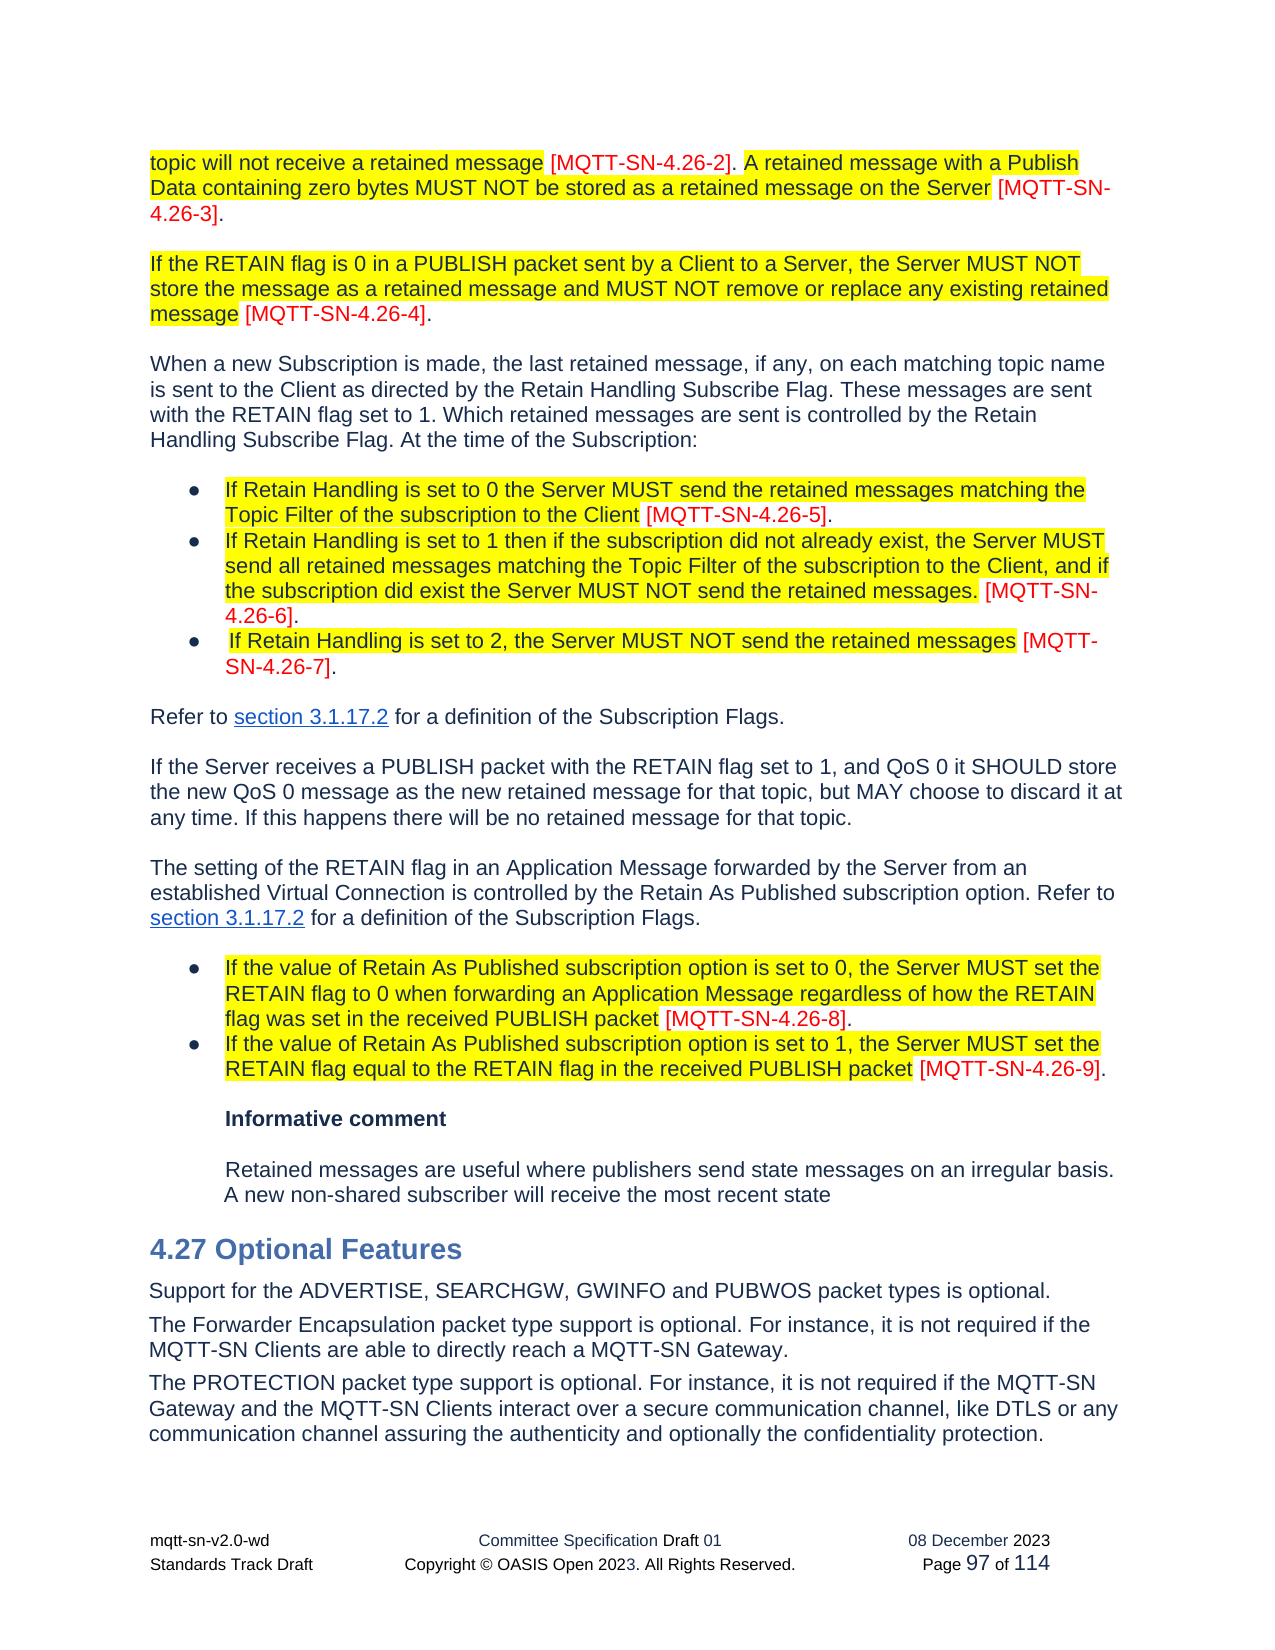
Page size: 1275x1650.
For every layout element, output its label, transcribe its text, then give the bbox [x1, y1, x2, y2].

text The Forwarder Encapsulation packet type support is optional. For instance, it is not required if the MQTT-SN Clients are able to directly reach a MQTT-SN Gateway. [148, 1311, 1124, 1362]
text If the RETAIN flag is 0 in a PUBLISH packet sent by a Client to a Server, the Server MUST NOT store the message as a retained message and MUST NOT remove or replace any existing retained message [MQTT-SN-4.26-4]. [150, 251, 1125, 326]
text Retained messages are useful where publishers send state messages on an irregular basis. A new non-shared subscriber will receive the most recent state [223, 1156, 1124, 1207]
list If Retain Handling is set to 0 the Server MUST send the retained messages matching the Topic Filter of the subscription to the Client [MQTT-SN-4.26-5]. [187, 477, 1125, 527]
subtitle 4.27 Optional Features [150, 1232, 1124, 1265]
list If the value of Retain As Published subscription option is set to 0, the Server MUST set the RETAIN flag to 0 when forwarding an Application Message regardless of how the RETAIN flag was set in the received PUBLISH packet [MQTT-SN-4.26-8]. [187, 955, 1125, 1031]
list If Retain Handling is set to 1 then if the subscription did not already exist, the Server MUST send all retained messages matching the Topic Filter of the subscription to the Client, and if the subscription did exist the Server MUST NOT send the retained messages. [MQTT-SN-4.26-6]. [187, 527, 1125, 628]
text The PROTECTION packet type support is optional. For instance, it is not required if the MQTT-SN Gateway and the MQTT-SN Clients interact over a secure communication channel, like DTLS or any communication channel assuring the authenticity and optionally the confidentiality protection. [148, 1370, 1124, 1446]
text Informative comment [225, 1106, 1125, 1131]
list If Retain Handling is set to 2, the Server MUST NOT send the retained messages [MQTT-SN-4.26-7]. [187, 628, 1125, 679]
text topic will not receive a retained message [MQTT-SN-4.26-2]. A retained message with a Publish Data containing zero bytes MUST NOT be stored as a retained message on the Server [MQTT-SN-4.26-3]. [150, 150, 1125, 226]
text The setting of the RETAIN flag in an Application Message forwarded by the Server from an established Virtual Connection is controlled by the Retain As Published subscription option. Refer to section 3.1.17.2 for a definition of the Subscription Flags. [150, 854, 1125, 930]
text If the Server receives a PUBLISH packet with the RETAIN flag set to 1, and QoS 0 it SHOULD store the new QoS 0 message as the new retained message for that topic, but MAY choose to discard it at any time. If this happens there will be no retained message for that topic. [150, 754, 1125, 829]
text Refer to section 3.1.17.2 for a definition of the Subscription Flags. [150, 704, 1125, 729]
list If the value of Retain As Published subscription option is set to 1, the Server MUST set the RETAIN flag equal to the RETAIN flag in the received PUBLISH packet [MQTT-SN-4.26-9]. [187, 1031, 1125, 1081]
text Support for the ADVERTISE, SEARCHGW, GWINFO and PUBWOS packet types is optional. [148, 1278, 1124, 1303]
text When a new Subscription is made, the last retained message, if any, on each matching topic name is sent to the Client as directed by the Retain Handling Subscribe Flag. These messages are sent with the RETAIN flag set to 1. Which retained messages are sent is controlled by the Retain Handling Subscribe Flag. At the time of the Subscription: [150, 351, 1125, 452]
